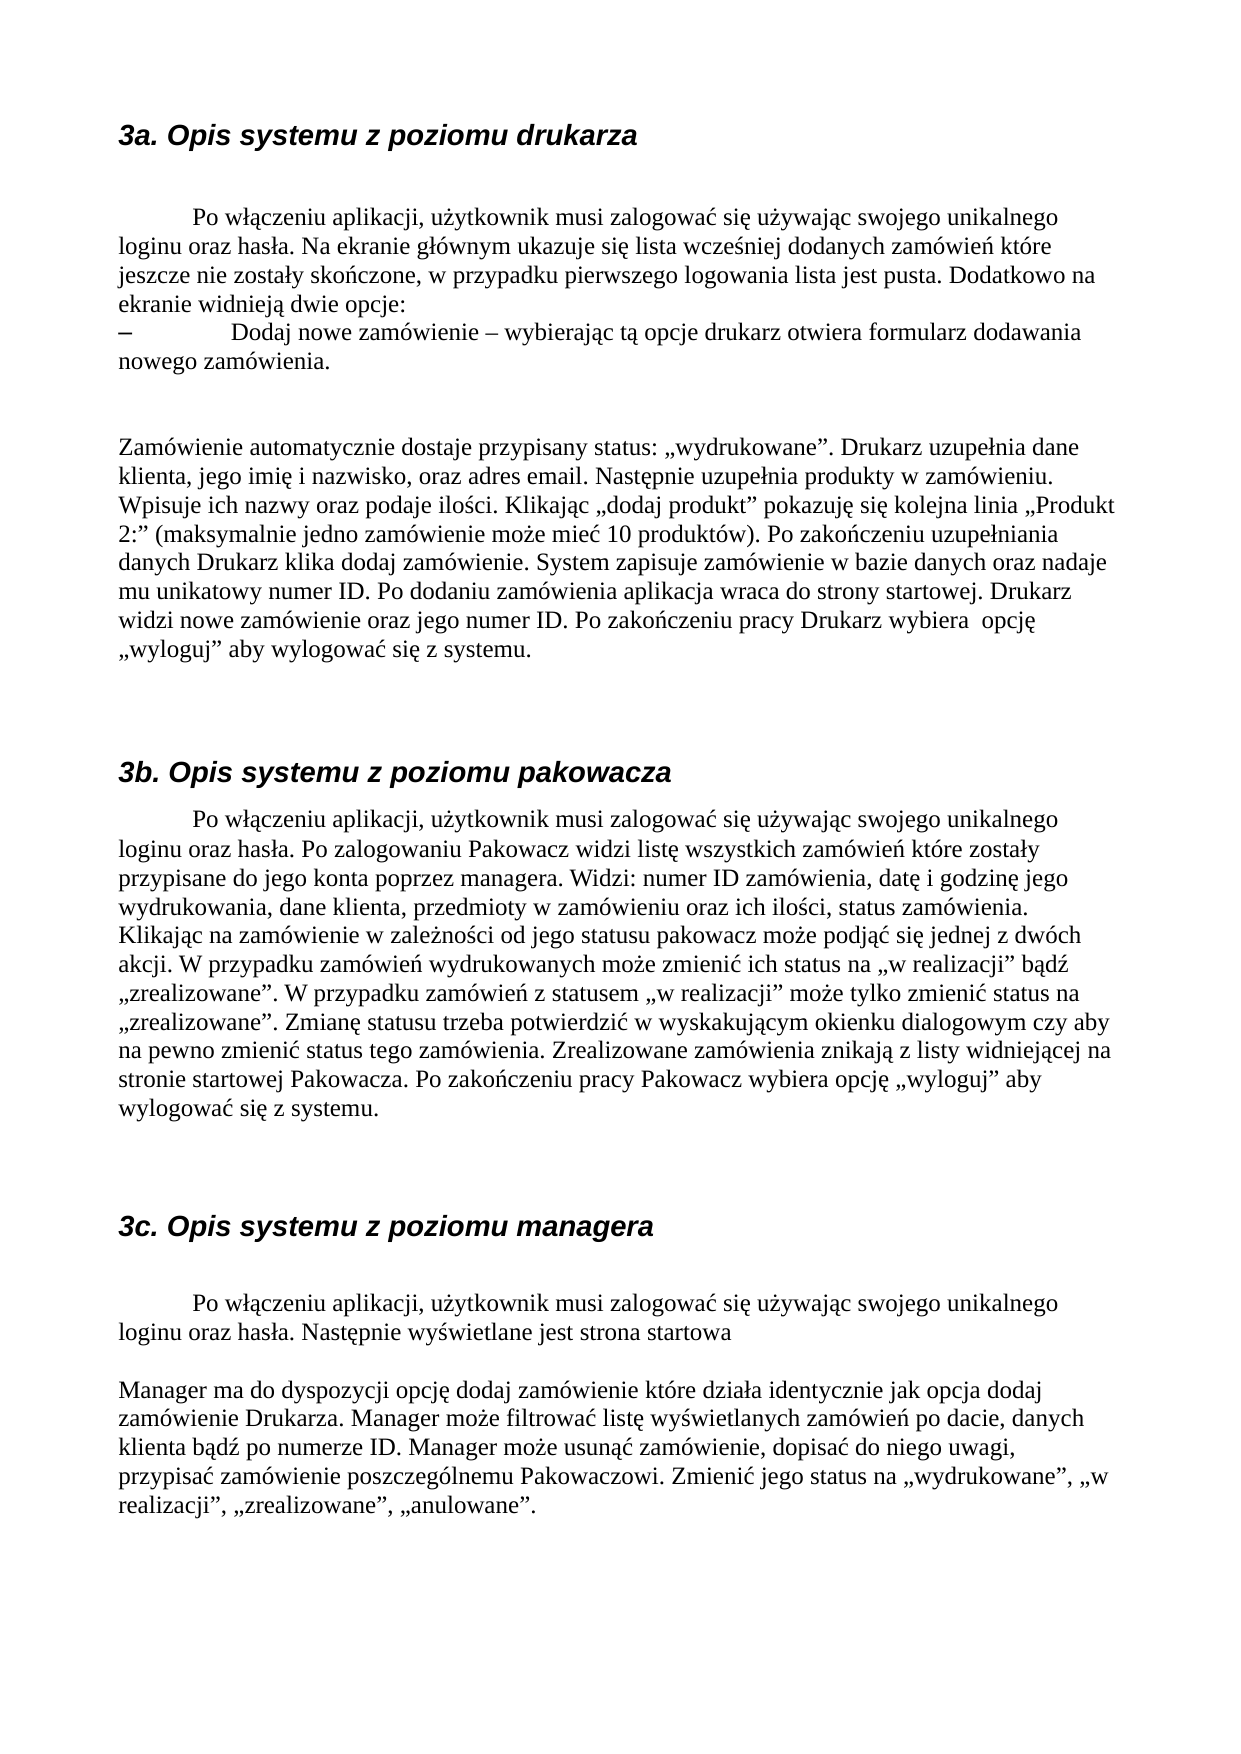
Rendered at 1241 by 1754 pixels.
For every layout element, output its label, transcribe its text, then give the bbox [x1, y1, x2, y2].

text Po włączeniu aplikacji, użytkownik musi zalogować się używając swojego unikalnego loginu oraz hasła. Na ekranie głównym ukazuje się lista wcześniej dodanych zamówień które jeszcze nie zostały skończone, w przypadku pierwszego logowania lista jest pusta. Dodatkowo na ekranie widnieją dwie opcje: [118, 198, 1116, 317]
list Dodaj nowe zamówienie – wybierając tą opcje drukarz otwiera formularz dodawania nowego zamówienia. [118, 317, 1116, 375]
text Manager ma do dyspozycji opcję dodaj zamówienie które działa identycznie jak opcja dodaj zamówienie Drukarza. Manager może filtrować listę wyświetlanych zamówień po dacie, danych klienta bądź po numerze ID. Manager może usunąć zamówienie, dopisać do niego uwagi, przypisać zamówienie poszczególnemu Pakowaczowi. Zmienić jego status na „wydrukowane”, „w realizacji”, „zrealizowane”, „anulowane”. [118, 1375, 1116, 1518]
text Po włączeniu aplikacji, użytkownik musi zalogować się używając swojego unikalnego loginu oraz hasła. Po zalogowaniu Pakowacz widzi listę wszystkich zamówień które zostały przypisane do jego konta poprzez managera. Widzi: numer ID zamówienia, datę i godzinę jego wydrukowania, dane klienta, przedmioty w zamówieniu oraz ich ilości, status zamówienia. Klikając na zamówienie w zależności od jego statusu pakowacz może podjąć się jednej z dwóch akcji. W przypadku zamówień wydrukowanych może zmienić ich status na „w realizacji” bądź „zrealizowane”. W przypadku zamówień z statusem „w realizacji” może tylko zmienić status na „zrealizowane”. Zmianę statusu trzeba potwierdzić w wyskakującym okienku dialogowym czy aby na pewno zmienić status tego zamówienia. Zrealizowane zamówienia znikają z listy widniejącej na stronie startowej Pakowacza. Po zakończeniu pracy Pakowacz wybiera opcję „wyloguj” aby wylogować się z systemu. [118, 801, 1116, 1122]
text Po włączeniu aplikacji, użytkownik musi zalogować się używając swojego unikalnego loginu oraz hasła. Następnie wyświetlane jest strona startowa [118, 1288, 1116, 1346]
subtitle 3c. Opis systemu z poziomu managera [118, 1209, 1122, 1242]
subtitle 3b. Opis systemu z poziomu pakowacza [118, 754, 1122, 788]
text Zamówienie automatycznie dostaje przypisany status: „wydrukowane”. Drukarz uzupełnia dane klienta, jego imię i nazwisko, oraz adres email. Następnie uzupełnia produkty w zamówieniu. Wpisuje ich nazwy oraz podaje ilości. Klikając „dodaj produkt” pokazuję się kolejna linia „Produkt 2:” (maksymalnie jedno zamówienie może mieć 10 produktów). Po zakończeniu uzupełniania danych Drukarz klika dodaj zamówienie. System zapisuje zamówienie w bazie danych oraz nadaje mu unikatowy numer ID. Po dodaniu zamówienia aplikacja wraca do strony startowej. Drukarz widzi nowe zamówienie oraz jego numer ID. Po zakończeniu pracy Drukarz wybiera opcję „wyloguj” aby wylogować się z systemu. [118, 432, 1116, 662]
subtitle 3a. Opis systemu z poziomu drukarza [118, 118, 1122, 152]
